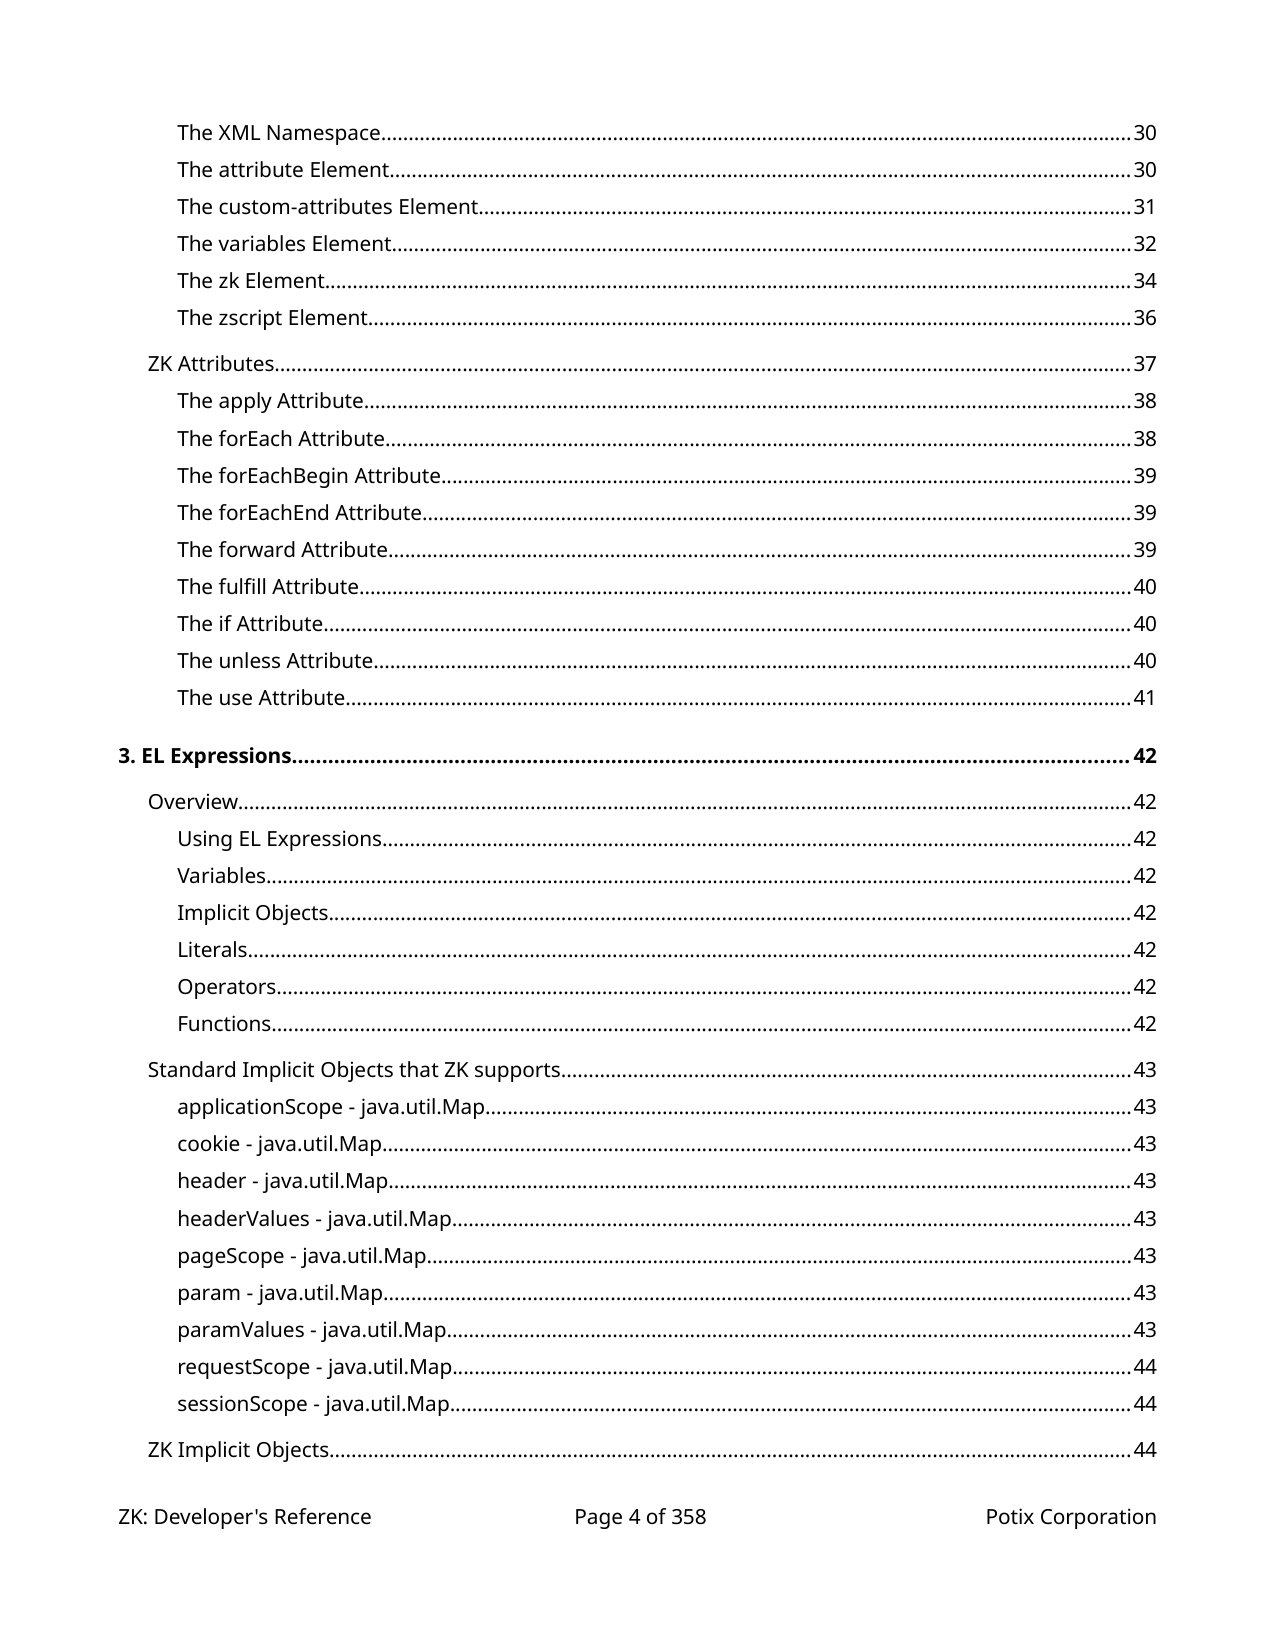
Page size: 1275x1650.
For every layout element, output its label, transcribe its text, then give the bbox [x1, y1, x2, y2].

text applicationScope - java.util.Map 43 [177, 1092, 1157, 1121]
text header - java.util.Map 43 [177, 1167, 1157, 1195]
text ZK Attributes 37 [148, 349, 1157, 378]
text The if Attribute 40 [177, 609, 1157, 637]
text ZK Implicit Objects 44 [148, 1435, 1157, 1463]
text Implicit Objects 42 [177, 898, 1157, 926]
text paramValues - java.util.Map 43 [177, 1315, 1157, 1343]
text Standard Implicit Objects that ZK supports 43 [148, 1055, 1157, 1083]
text headerValues - java.util.Map 43 [177, 1204, 1157, 1232]
text The custom-attributes Element 31 [177, 192, 1157, 221]
text The use Attribute 41 [177, 683, 1157, 711]
text requestScope - java.util.Map 44 [177, 1352, 1157, 1380]
text Literals 42 [177, 935, 1157, 963]
text The fulfill Attribute 40 [177, 572, 1157, 600]
text The apply Attribute 38 [177, 387, 1157, 415]
text The forEachEnd Attribute 39 [177, 498, 1157, 526]
text The zk Element 34 [177, 266, 1157, 295]
text param - java.util.Map 43 [177, 1278, 1157, 1306]
text The forward Attribute 39 [177, 535, 1157, 563]
text The attribute Element 30 [177, 155, 1157, 183]
text cookie - java.util.Map 43 [177, 1129, 1157, 1158]
text The variables Element 32 [177, 229, 1157, 258]
text The forEachBegin Attribute 39 [177, 461, 1157, 489]
text Variables 42 [177, 861, 1157, 889]
text pageScope - java.util.Map 43 [177, 1241, 1157, 1269]
text Using EL Expressions 42 [177, 824, 1157, 852]
text The zscript Element 36 [177, 303, 1157, 332]
text The unless Attribute 40 [177, 646, 1157, 674]
text The XML Namespace 30 [177, 118, 1157, 146]
text Operators 42 [177, 972, 1157, 1001]
text The forEach Attribute 38 [177, 424, 1157, 452]
text Overview 42 [148, 787, 1157, 815]
text 3. EL Expressions 42 [118, 741, 1157, 769]
text sessionScope - java.util.Map 44 [177, 1389, 1157, 1417]
text Functions 42 [177, 1009, 1157, 1038]
